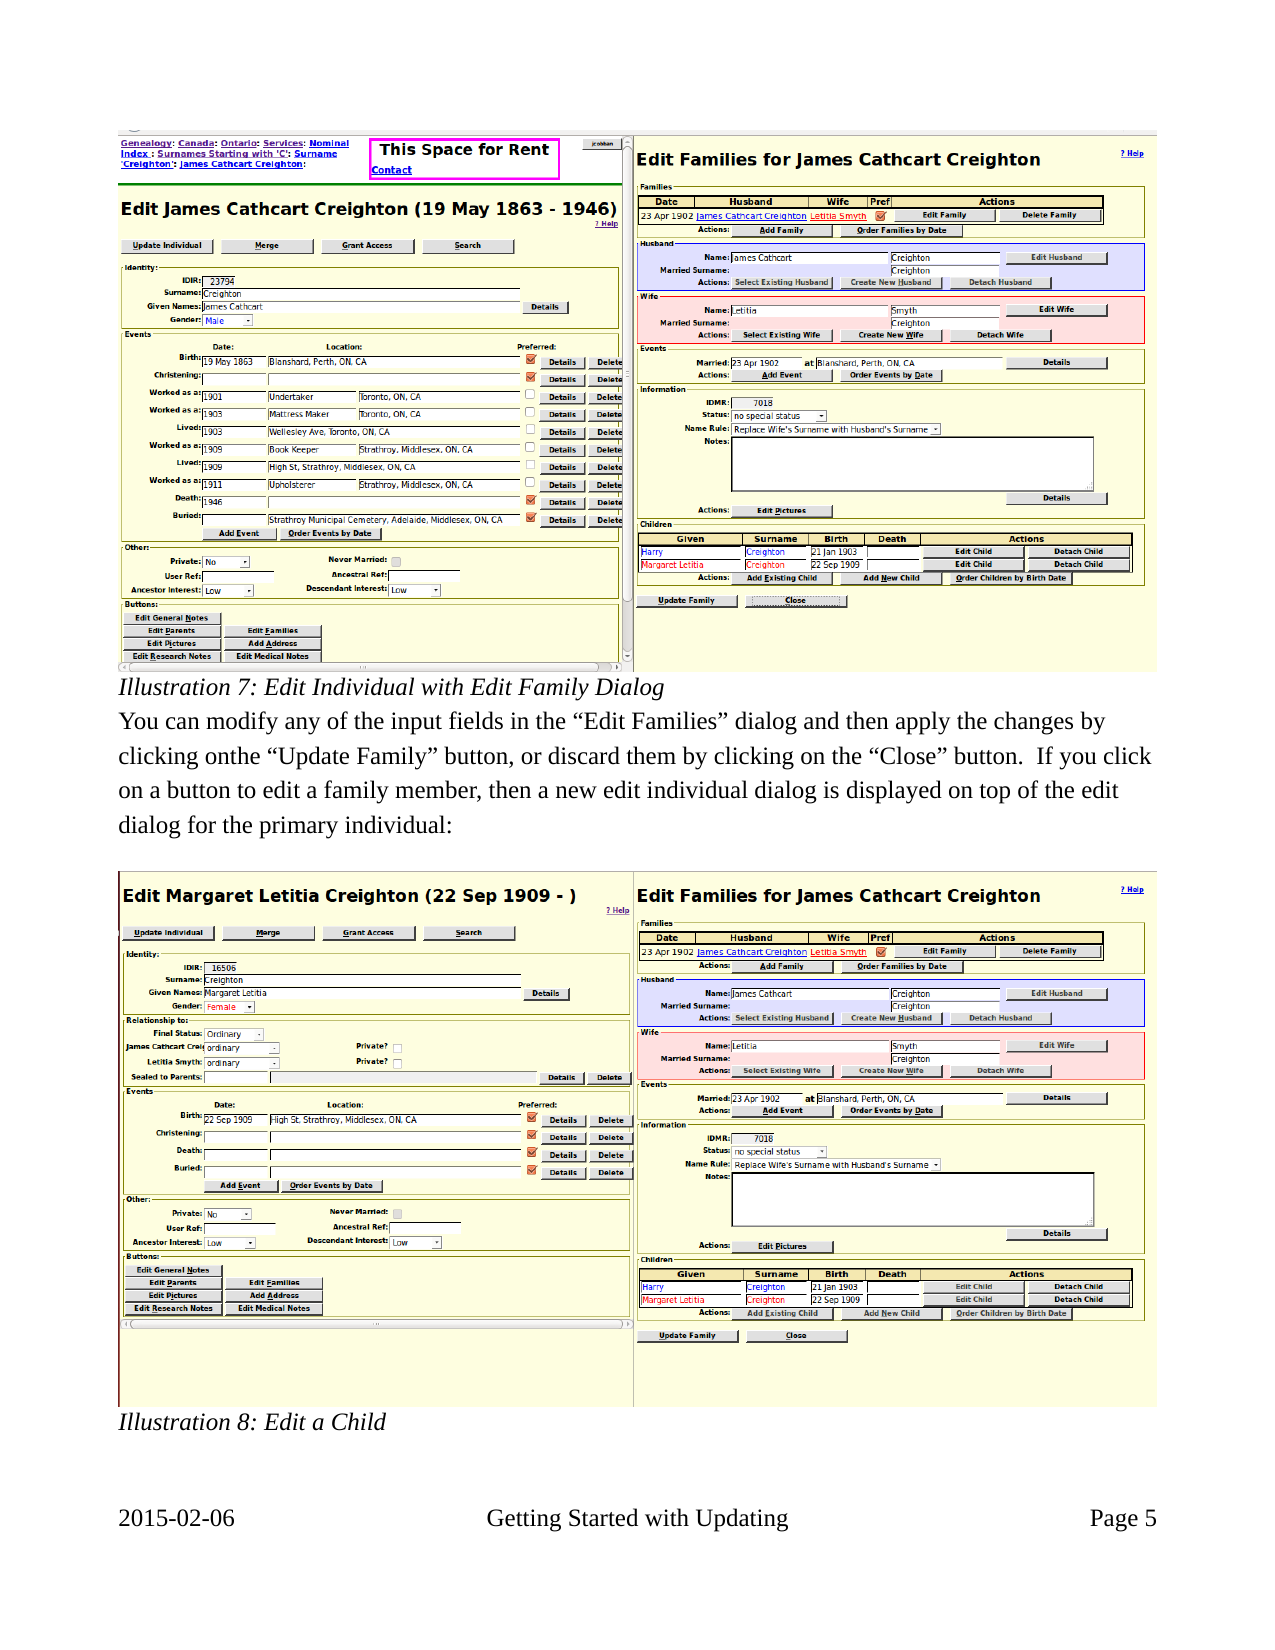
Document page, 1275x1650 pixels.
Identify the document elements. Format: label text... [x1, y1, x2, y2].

text You can modify any of the input fields in the “Edit Families” dialog and then apply the changes by clicking onthe “Update Family” button, or discard them by clicking on the “Close” button. If you click on a button to edit a family member, then a new edit individual dialog is displayed on top of the edit dialog for the primary individual: [118, 701, 1157, 838]
picture [118, 130, 1157, 672]
picture [118, 871, 1157, 1407]
text [118, 118, 1157, 130]
text Illustration 7: Edit Individual with Edit Family Dialog [118, 672, 1157, 701]
text Illustration 8: Edit a Child [118, 1407, 1157, 1436]
